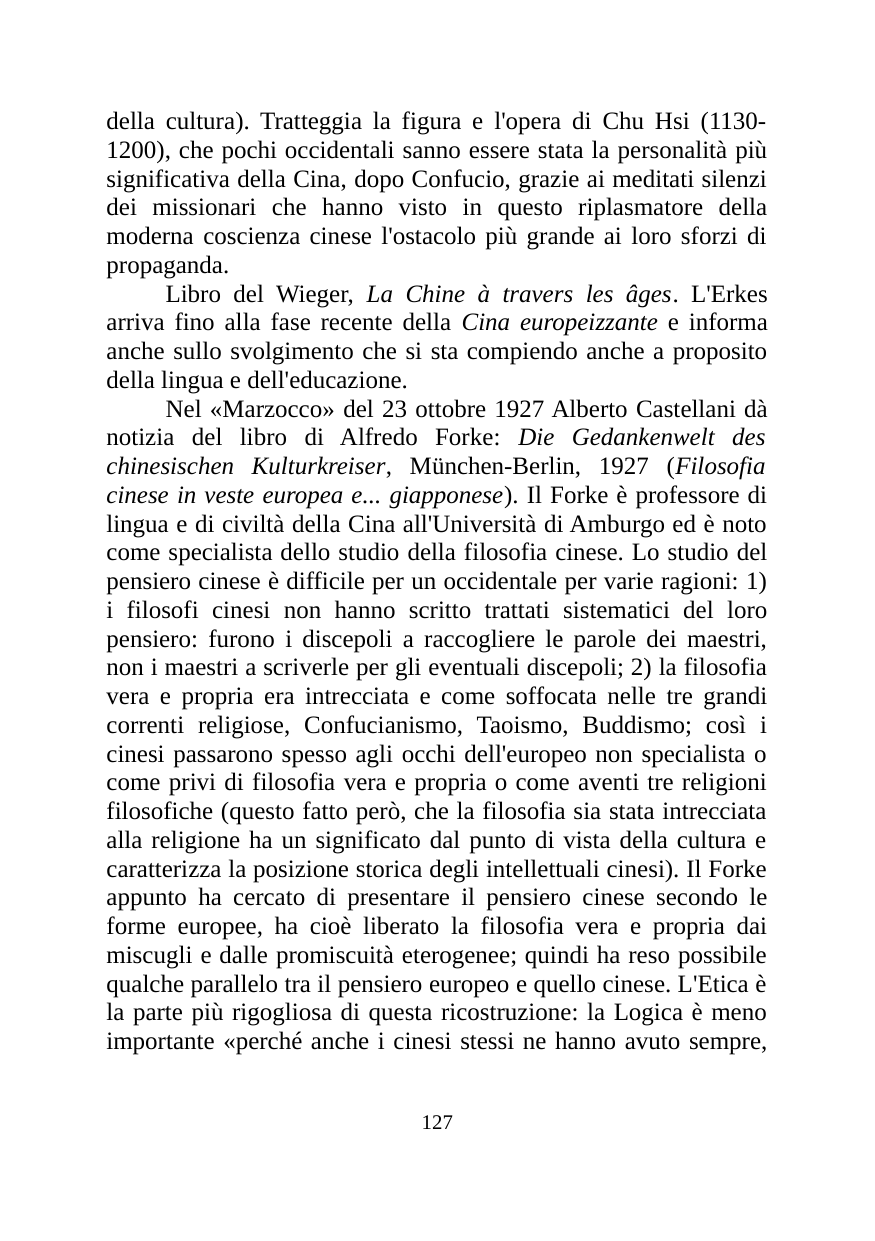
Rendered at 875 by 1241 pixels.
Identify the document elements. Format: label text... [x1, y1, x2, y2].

text Libro del Wieger, La Chine à travers les âges. L'Erkes arriva fino alla fase recente della Cina europeizzante e informa anche sullo svolgimento che si sta compiendo anche a proposito della lingua e dell'educazione. [106, 279, 768, 394]
text Nel «Marzocco» del 23 ottobre 1927 Alberto Castellani dà notizia del libro di Alfredo Forke: Die Gedankenwelt des chinesischen Kulturkreiser, München-Berlin, 1927 (Filosofia cinese in veste europea e... giapponese). Il Forke è professore di lingua e di civiltà della Cina all'Università di Amburgo ed è noto come specialista dello studio della filosofia cinese. Lo studio del pensiero cinese è difficile per un occidentale per varie ragioni: 1) i filosofi cinesi non hanno scritto trattati sistematici del loro pensiero: furono i discepoli a raccogliere le parole dei maestri, non i maestri a scriverle per gli eventuali discepoli; 2) la filosofia vera e propria era intrecciata e come soffocata nelle tre grandi correnti religiose, Confucianismo, Taoismo, Buddismo; così i cinesi passarono spesso agli occhi dell'europeo non specialista o come privi di filosofia vera e propria o come aventi tre religioni filosofiche (questo fatto però, che la filosofia sia stata intrecciata alla religione ha un significato dal punto di vista della cultura e caratterizza la posizione storica degli intellettuali cinesi). Il Forke appunto ha cercato di presentare il pensiero cinese secondo le forme europee, ha cioè liberato la filosofia vera e propria dai miscugli e dalle promiscuità eterogenee; quindi ha reso possibile qualche parallelo tra il pensiero europeo e quello cinese. L'Etica è la parte più rigogliosa di questa ricostruzione: la Logica è meno importante «perché anche i cinesi stessi ne hanno avuto sempre, [106, 394, 768, 1055]
text della cultura). Tratteggia la figura e l'opera di Chu Hsi (1130-1200), che pochi occidentali sanno essere stata la personalità più significativa della Cina, dopo Confucio, grazie ai meditati silenzi dei missionari che hanno visto in questo riplasmatore della moderna coscienza cinese l'ostacolo più grande ai loro sforzi di propaganda. [106, 106, 768, 279]
